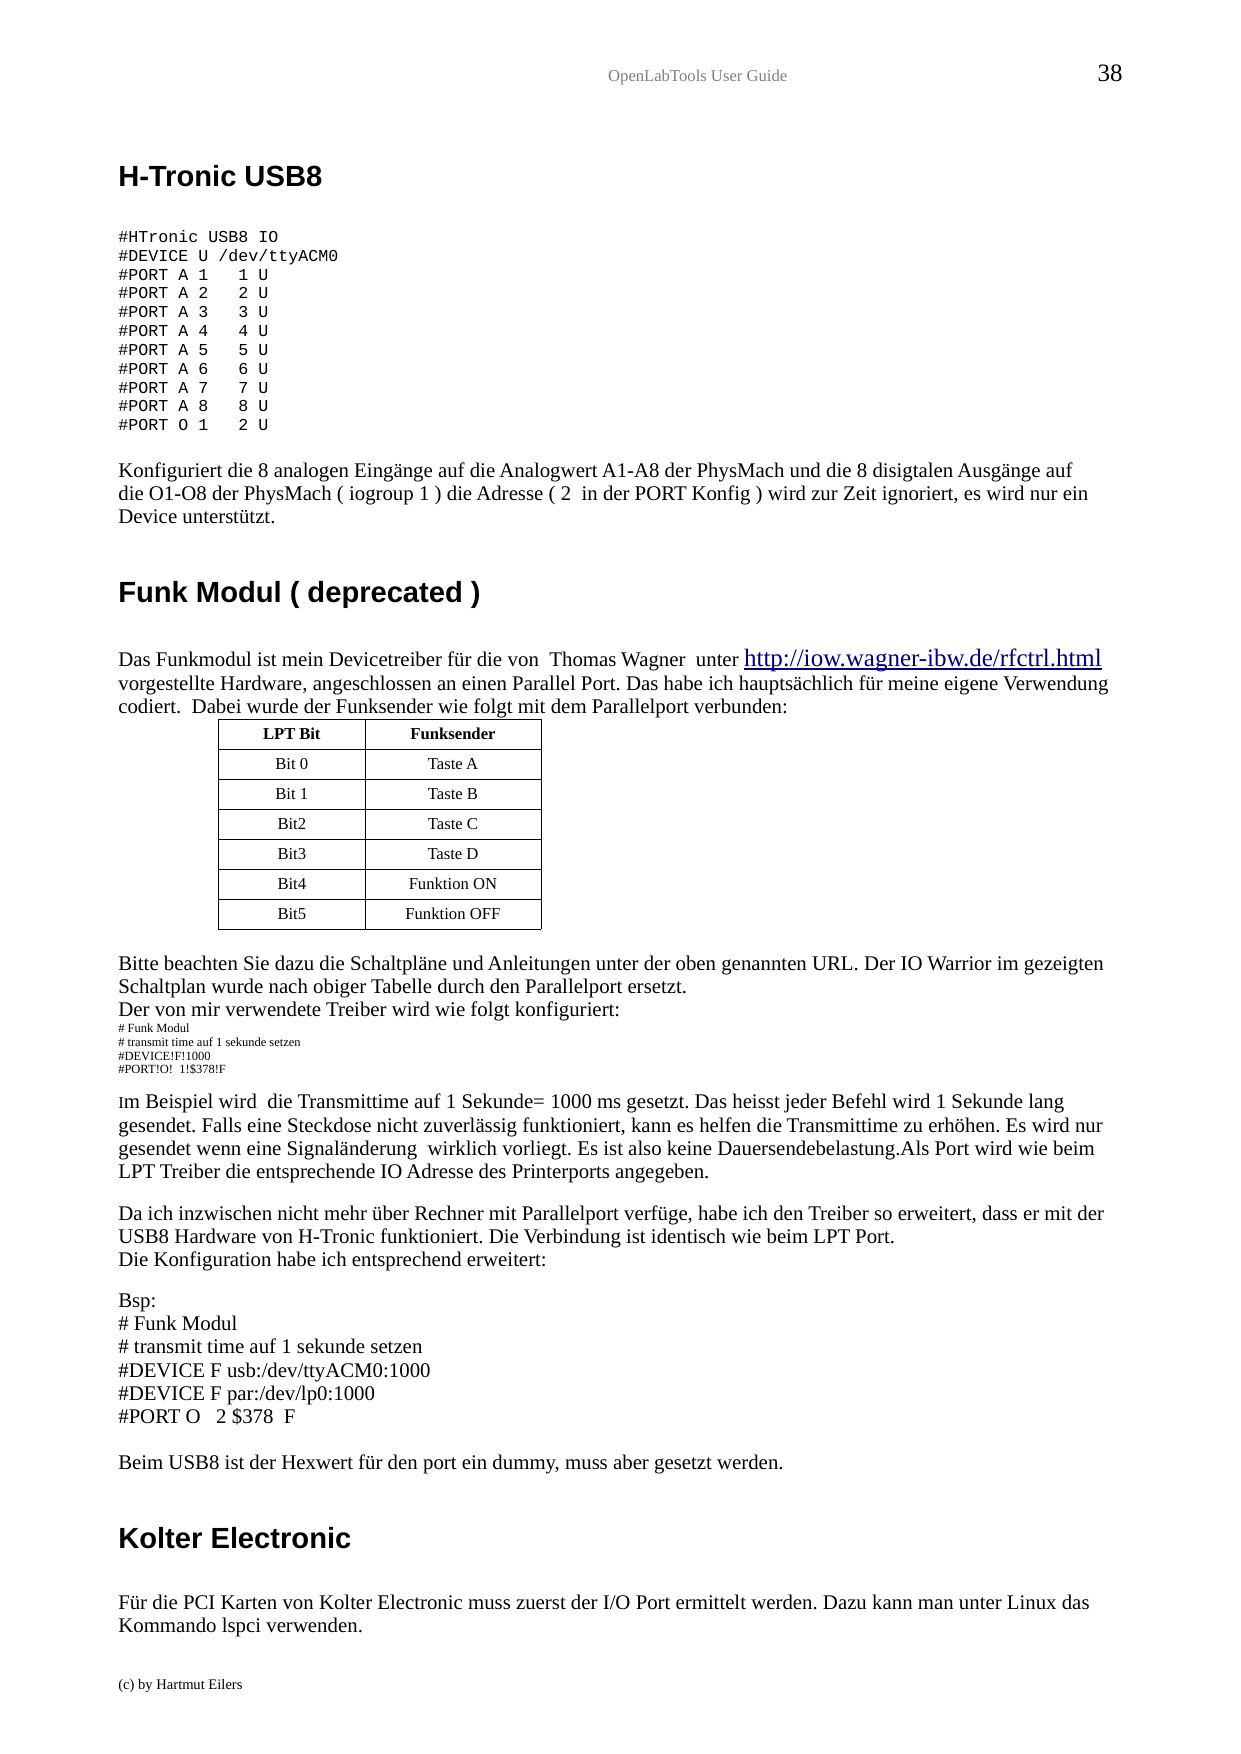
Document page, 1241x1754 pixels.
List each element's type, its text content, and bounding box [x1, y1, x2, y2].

text Das Funkmodul ist mein Devicetreiber für die von Thomas Wagner unter http://iow.wagner-ibw.de/rfctrl.html vorgestellte Hardware, angeschlossen an einen Parallel Port. Das habe ich hauptsächlich für meine eigene Verwendung codiert. Dabei wurde der Funksender wie folgt mit dem Parallelport verbunden: [118, 644, 1122, 718]
text Konfiguriert die 8 analogen Eingänge auf die Analogwert A1-A8 der PhysMach und die 8 disigtalen Ausgänge auf [118, 459, 1122, 482]
text Für die PCI Karten von Kolter Electronic muss zuerst der I/O Port ermittelt werden. Dazu kann man unter Linux das Kommando lspci verwenden. [118, 1591, 1122, 1637]
text #PORT A 5 5 U [118, 341, 1122, 360]
text die O1-O8 der PhysMach ( iogroup 1 ) die Adresse ( 2 in der PORT Konfig ) wird zur Zeit ignoriert, es wird nur ein Device unterstützt. [118, 482, 1122, 528]
subtitle H-Tronic USB8 [118, 160, 1122, 193]
text #PORT A 1 1 U [118, 266, 1122, 285]
table_cell Bit 0 [219, 750, 365, 778]
text Die Konfiguration habe ich entsprechend erweitert: [118, 1248, 1122, 1271]
text Beim USB8 ist der Hexwert für den port ein dummy, muss aber gesetzt werden. [118, 1451, 1122, 1474]
text #PORT A 6 6 U [118, 360, 1122, 379]
table_header LPT Bit [219, 720, 365, 748]
text Der von mir verwendete Treiber wird wie folgt konfiguriert: [118, 998, 1122, 1021]
table_cell Bit2 [219, 810, 365, 838]
text #PORT A 7 7 U [118, 379, 1122, 398]
text Bsp: [118, 1289, 1122, 1312]
text Da ich inzwischen nicht mehr über Rechner mit Parallelport verfüge, habe ich den Treiber so erweitert, dass er mit der USB8 Hardware von H-Tronic funktioniert. Die Verbindung ist identisch wie beim LPT Port. [118, 1201, 1122, 1248]
text # transmit time auf 1 sekunde setzen [118, 1035, 1122, 1049]
text # Funk Modul [118, 1021, 1122, 1035]
text #DEVICE F usb:/dev/ttyACM0:1000 [118, 1358, 1122, 1382]
table_cell Bit4 [219, 870, 365, 898]
table_cell Taste C [366, 810, 541, 838]
text #PORT A 2 2 U [118, 285, 1122, 304]
text #DEVICE U /dev/ttyACM0 [118, 247, 1122, 266]
table_cell Taste D [366, 840, 541, 868]
text Bitte beachten Sie dazu die Schaltpläne und Anleitungen unter der oben genannten URL. Der IO Warrior im gezeigten Schaltplan wurde nach obiger Tabelle durch den Parallelport ersetzt. [118, 952, 1122, 998]
table_cell Bit3 [219, 840, 365, 868]
text #PORT A 4 4 U [118, 323, 1122, 341]
text #PORT A 8 8 U [118, 398, 1122, 417]
text #PORT!O! 1!$378!F [118, 1063, 1122, 1077]
table_cell Bit 1 [219, 780, 365, 808]
subtitle Funk Modul ( deprecated ) [118, 576, 1122, 609]
table_cell Taste B [366, 780, 541, 808]
text #PORT O 1 2 U [118, 417, 1122, 436]
table_cell Funktion ON [366, 870, 541, 898]
text #PORT O 2 $378 F [118, 1405, 1122, 1428]
subtitle Kolter Electronic [118, 1522, 1122, 1555]
text #HTronic USB8 IO [118, 228, 1122, 247]
table_cell Funktion OFF [366, 900, 541, 928]
table_cell Bit5 [219, 900, 365, 928]
text # transmit time auf 1 sekunde setzen [118, 1335, 1122, 1358]
text #DEVICE F par:/dev/lp0:1000 [118, 1382, 1122, 1405]
text # Funk Modul [118, 1312, 1122, 1335]
table_cell Taste A [366, 750, 541, 778]
text #DEVICE!F!1000 [118, 1049, 1122, 1063]
text #PORT A 3 3 U [118, 304, 1122, 323]
text Im Beispiel wird die Transmittime auf 1 Sekunde= 1000 ms gesetzt. Das heisst jeder Befehl wird 1 Sekunde lang gesendet. Falls eine Steckdose nicht zuverlässig funktioniert, kann es helfen die Transmittime zu erhöhen. Es wird nur gesendet wenn eine Signaländerung wirklich vorliegt. Es ist also keine Dauersendebelastung.Als Port wird wie beim LPT Treiber die entsprechende IO Adresse des Printerports angegeben. [118, 1090, 1122, 1183]
table_header Funksender [366, 720, 541, 748]
